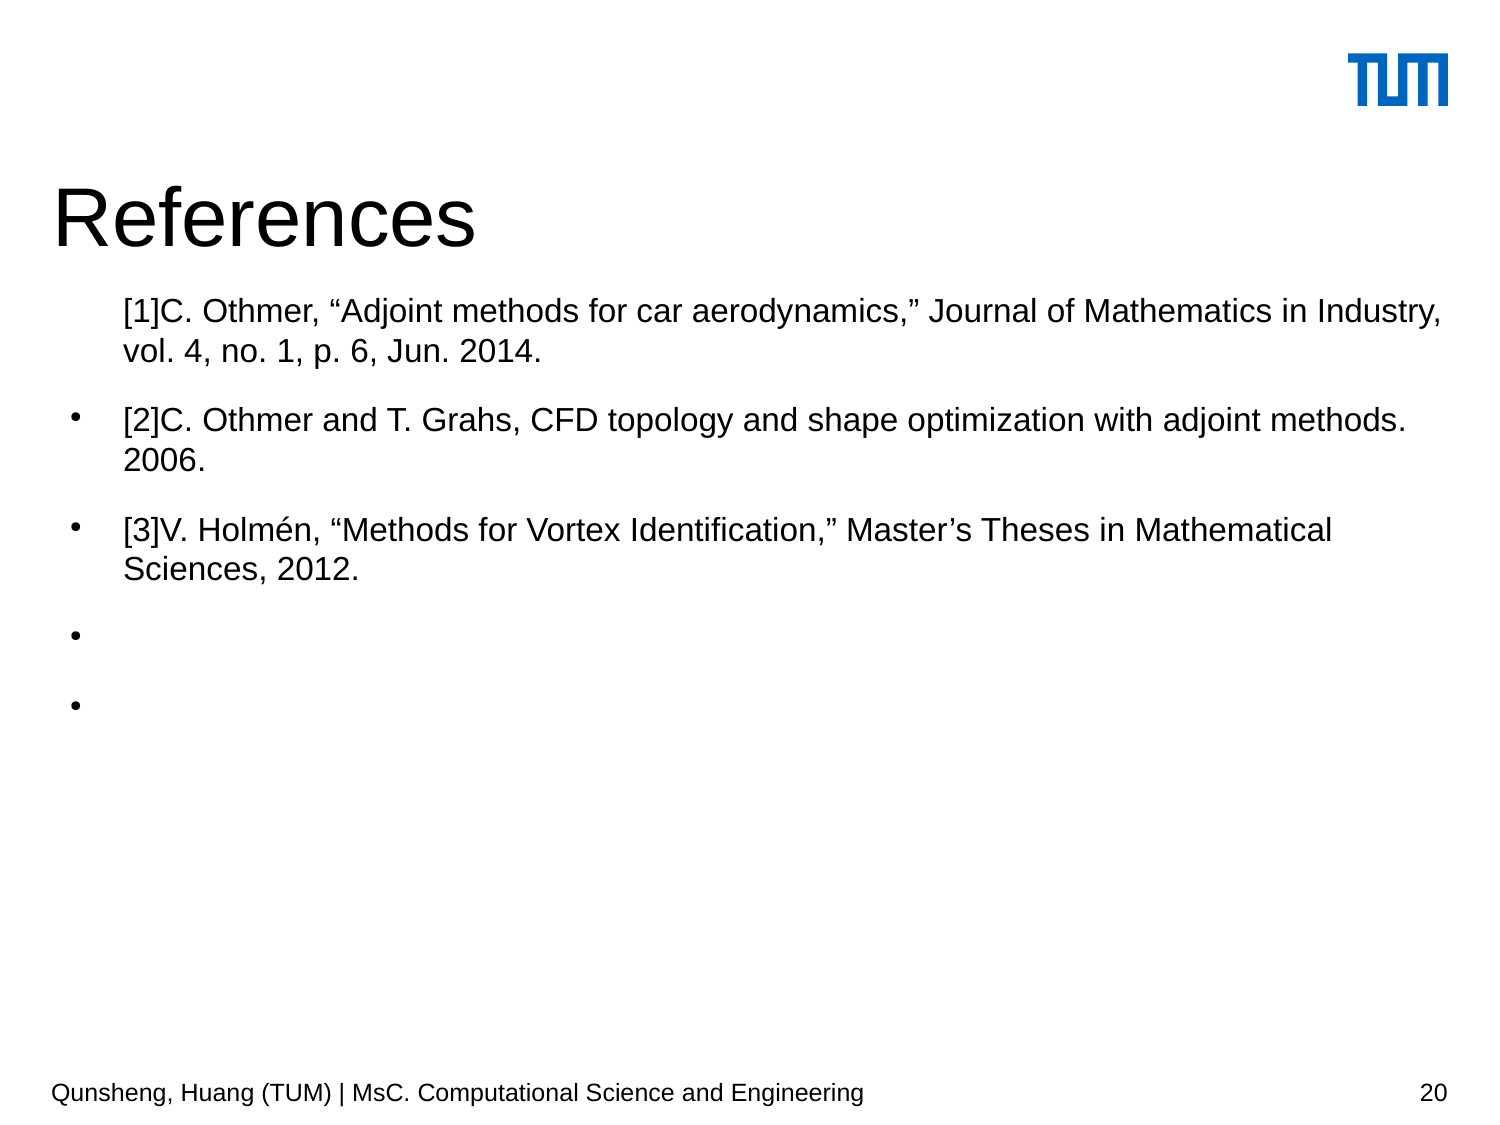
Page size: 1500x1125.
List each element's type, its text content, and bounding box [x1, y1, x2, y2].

slide_number 8 [1111, 1061, 1448, 1122]
list [1]C. Othmer, “Adjoint methods for car aerodynamics,” Journal of Mathematics in Industry, vol. 4, no. 1, p. 6, Jun. 2014. [2]C. Othmer and T. Grahs, CFD topology and shape optimization with adjoint methods. 2006. [3]V. Holmén, “Methods for Vortex Identification,” Master’s Theses in Mathematical Sciences, 2012. [52, 289, 1449, 1060]
title References [52, 163, 1449, 231]
